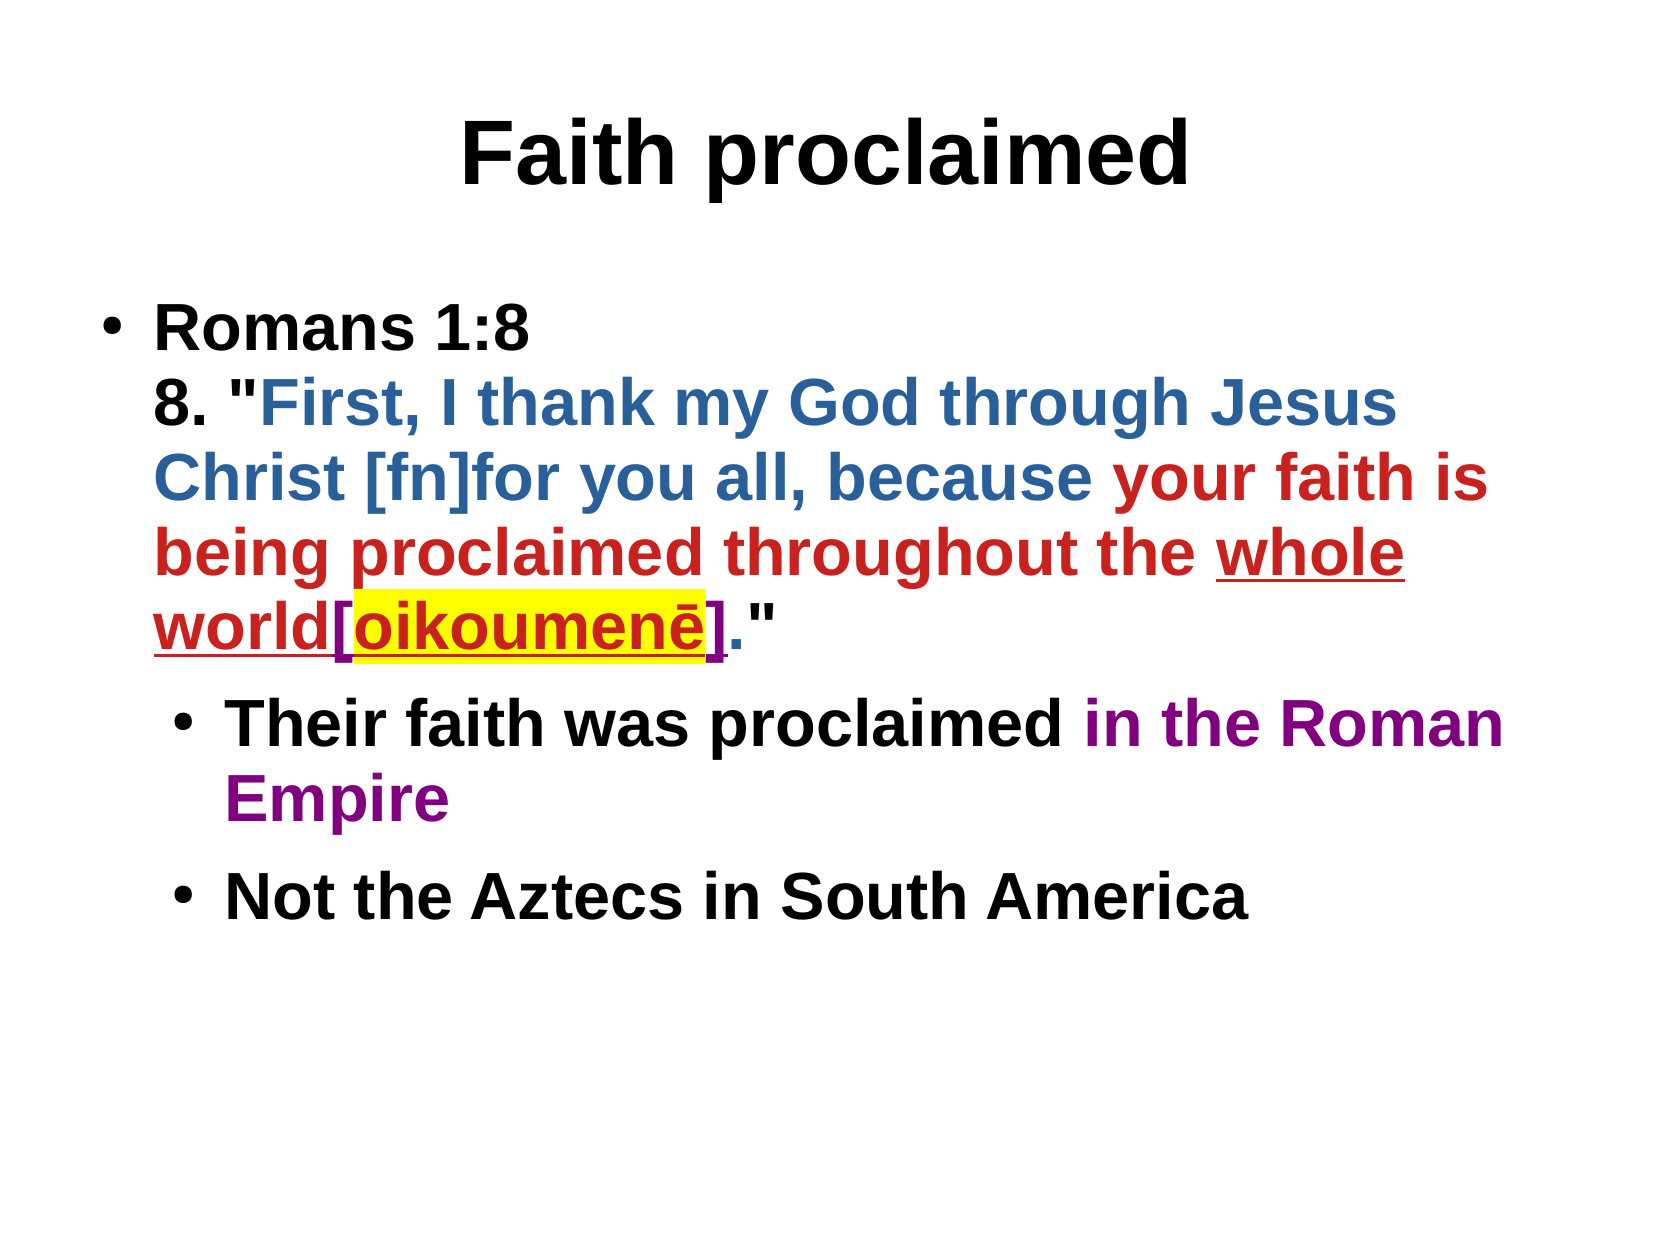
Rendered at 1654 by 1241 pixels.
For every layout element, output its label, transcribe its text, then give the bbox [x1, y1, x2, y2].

list Romans 1:8 8. "First, I thank my God through Jesus Christ [fn]for you all, because your faith is being proclaimed throughout the whole world[oikoumenē]." Their faith was proclaimed in the Roman Empire Not the Aztecs in South America [82, 290, 1571, 1010]
title Faith proclaimed [82, 49, 1571, 257]
